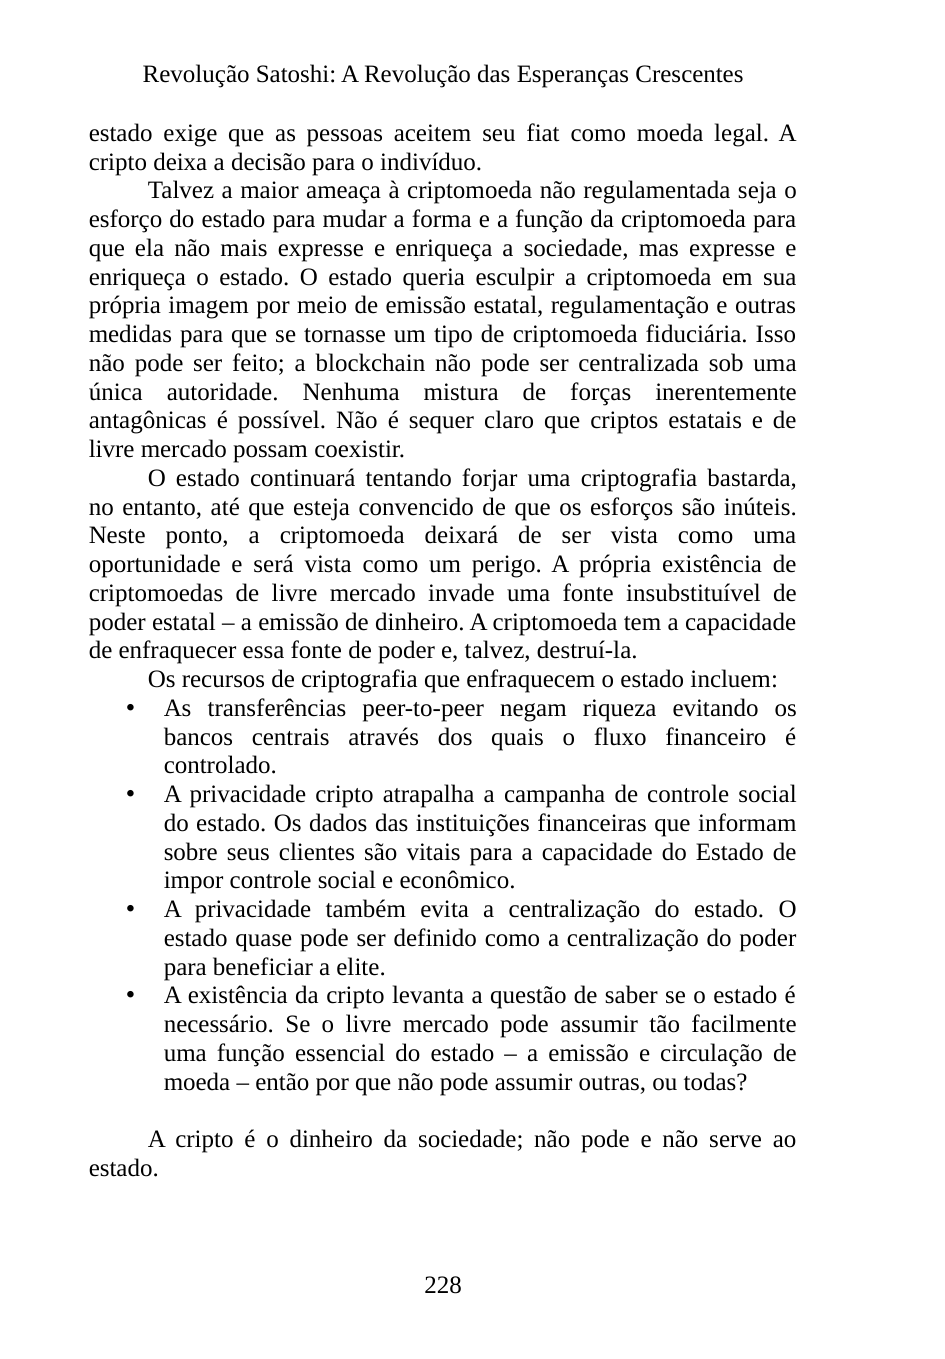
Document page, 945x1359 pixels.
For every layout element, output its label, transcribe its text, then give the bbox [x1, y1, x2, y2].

list A privacidade também evita a centralização do estado. O estado quase pode ser definido como a centralização do poder para beneficiar a elite. [126, 894, 797, 981]
list A privacidade cripto atrapalha a campanha de controle social do estado. Os dados das instituições financeiras que informam sobre seus clientes são vitais para a capacidade do Estado de impor controle social e econômico. [126, 779, 797, 894]
text A cripto é o dinheiro da sociedade; não pode e não serve ao estado. [88, 1124, 797, 1182]
text Os recursos de criptografia que enfraquecem o estado incluem: [88, 664, 797, 693]
list As transferências peer-to-peer negam riqueza evitando os bancos centrais através dos quais o fluxo financeiro é controlado. [126, 693, 797, 779]
text O estado continuará tentando forjar uma criptografia bastarda, no entanto, até que esteja convencido de que os esforços são inúteis. Neste ponto, a criptomoeda deixará de ser vista como uma oportunidade e será vista como um perigo. A própria existência de criptomoedas de livre mercado invade uma fonte insubstituível de poder estatal – a emissão de dinheiro. A criptomoeda tem a capacidade de enfraquecer essa fonte de poder e, talvez, destruí-la. [88, 463, 797, 664]
text Talvez a maior ameaça à criptomoeda não regulamentada seja o esforço do estado para mudar a forma e a função da criptomoeda para que ela não mais expresse e enriqueça a sociedade, mas expresse e enriqueça o estado. O estado queria esculpir a criptomoeda em sua própria imagem por meio de emissão estatal, regulamentação e outras medidas para que se tornasse um tipo de criptomoeda fiduciária. Isso não pode ser feito; a blockchain não pode ser centralizada sob uma única autoridade. Nenhuma mistura de forças inerentemente antagônicas é possível. Não é sequer claro que criptos estatais e de livre mercado possam coexistir. [88, 176, 797, 463]
text estado exige que as pessoas aceitem seu fiat como moeda legal. A cripto deixa a decisão para o indivíduo. [88, 118, 797, 176]
list A existência da cripto levanta a questão de saber se o estado é necessário. Se o livre mercado pode assumir tão facilmente uma função essencial do estado – a emissão e circulação de moeda – então por que não pode assumir outras, ou todas? [126, 981, 797, 1096]
